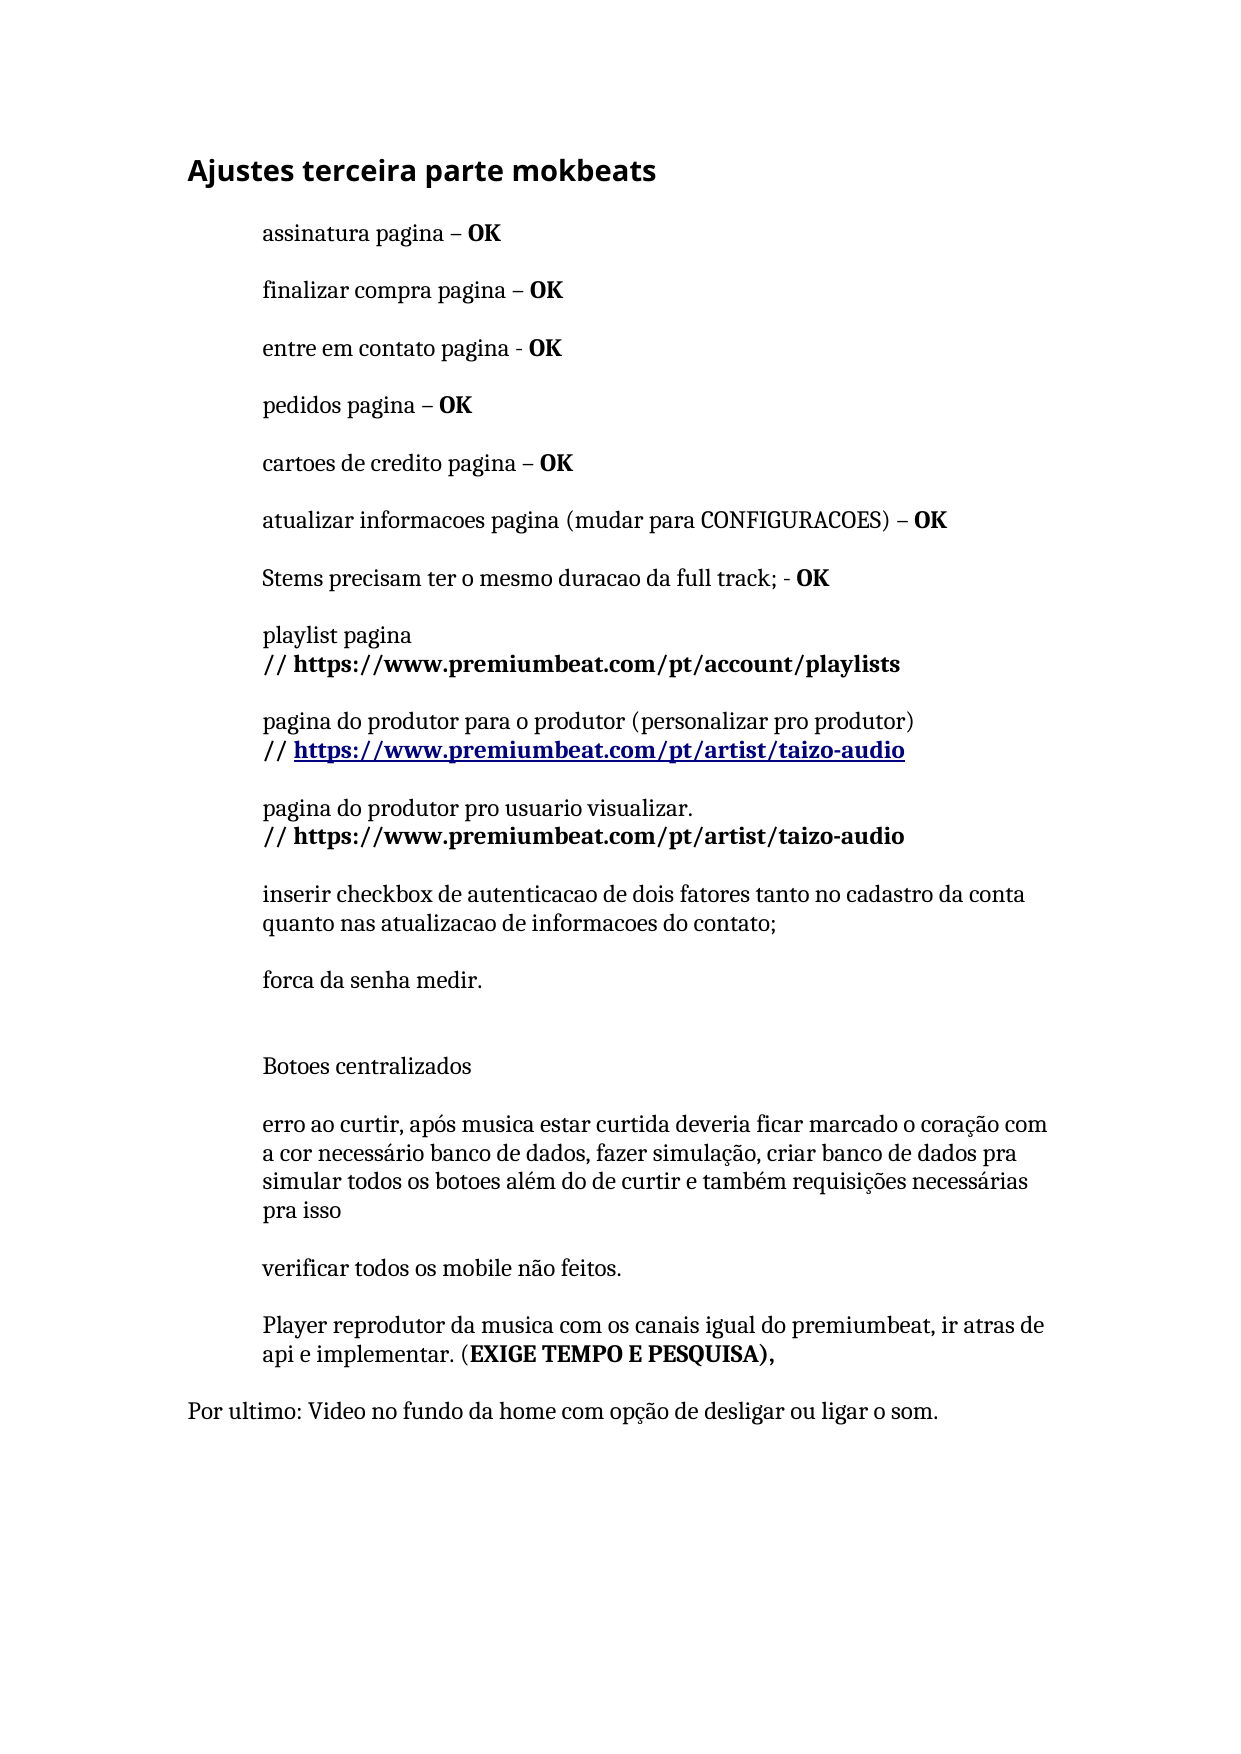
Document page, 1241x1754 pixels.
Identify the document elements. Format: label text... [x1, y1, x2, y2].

list pagina do produtor pro usuario visualizar. [262, 793, 1053, 822]
list // https://www.premiumbeat.com/pt/artist/taizo-audio [262, 736, 1053, 765]
list atualizar informacoes pagina (mudar para CONFIGURACOES) – OK [262, 506, 1053, 535]
list Por ultimo: Video no fundo da home com opção de desligar ou ligar o som. [187, 1397, 1053, 1426]
list erro ao curtir, após musica estar curtida deveria ficar marcado o coração com a cor necessário banco de dados, fazer simulação, criar banco de dados pra simular todos os botoes além do de curtir e também requisições necessárias pra isso [262, 1110, 1053, 1225]
list assinatura pagina – OK [262, 218, 1053, 247]
list pagina do produtor para o produtor (personalizar pro produtor) [262, 707, 1053, 736]
list finalizar compra pagina – OK [262, 276, 1053, 305]
list playlist pagina [262, 621, 1053, 650]
list // https://www.premiumbeat.com/pt/account/playlists [262, 650, 1053, 678]
list entre em contato pagina - OK [262, 333, 1053, 362]
list Botoes centralizados [262, 1052, 1053, 1081]
list verificar todos os mobile não feitos. [262, 1253, 1053, 1282]
text Ajustes terceira parte mokbeats [187, 150, 1053, 190]
list cartoes de credito pagina – OK [262, 448, 1053, 477]
list pedidos pagina – OK [262, 391, 1053, 420]
list // https://www.premiumbeat.com/pt/artist/taizo-audio [262, 822, 1053, 851]
list Player reprodutor da musica com os canais igual do premiumbeat, ir atras de api e implementar. (EXIGE TEMPO E PESQUISA), [262, 1311, 1053, 1368]
list Stems precisam ter o mesmo duracao da full track; - OK [262, 563, 1053, 592]
list inserir checkbox de autenticacao de dois fatores tanto no cadastro da conta quanto nas atualizacao de informacoes do contato; [262, 880, 1053, 937]
list forca da senha medir. [262, 966, 1053, 995]
